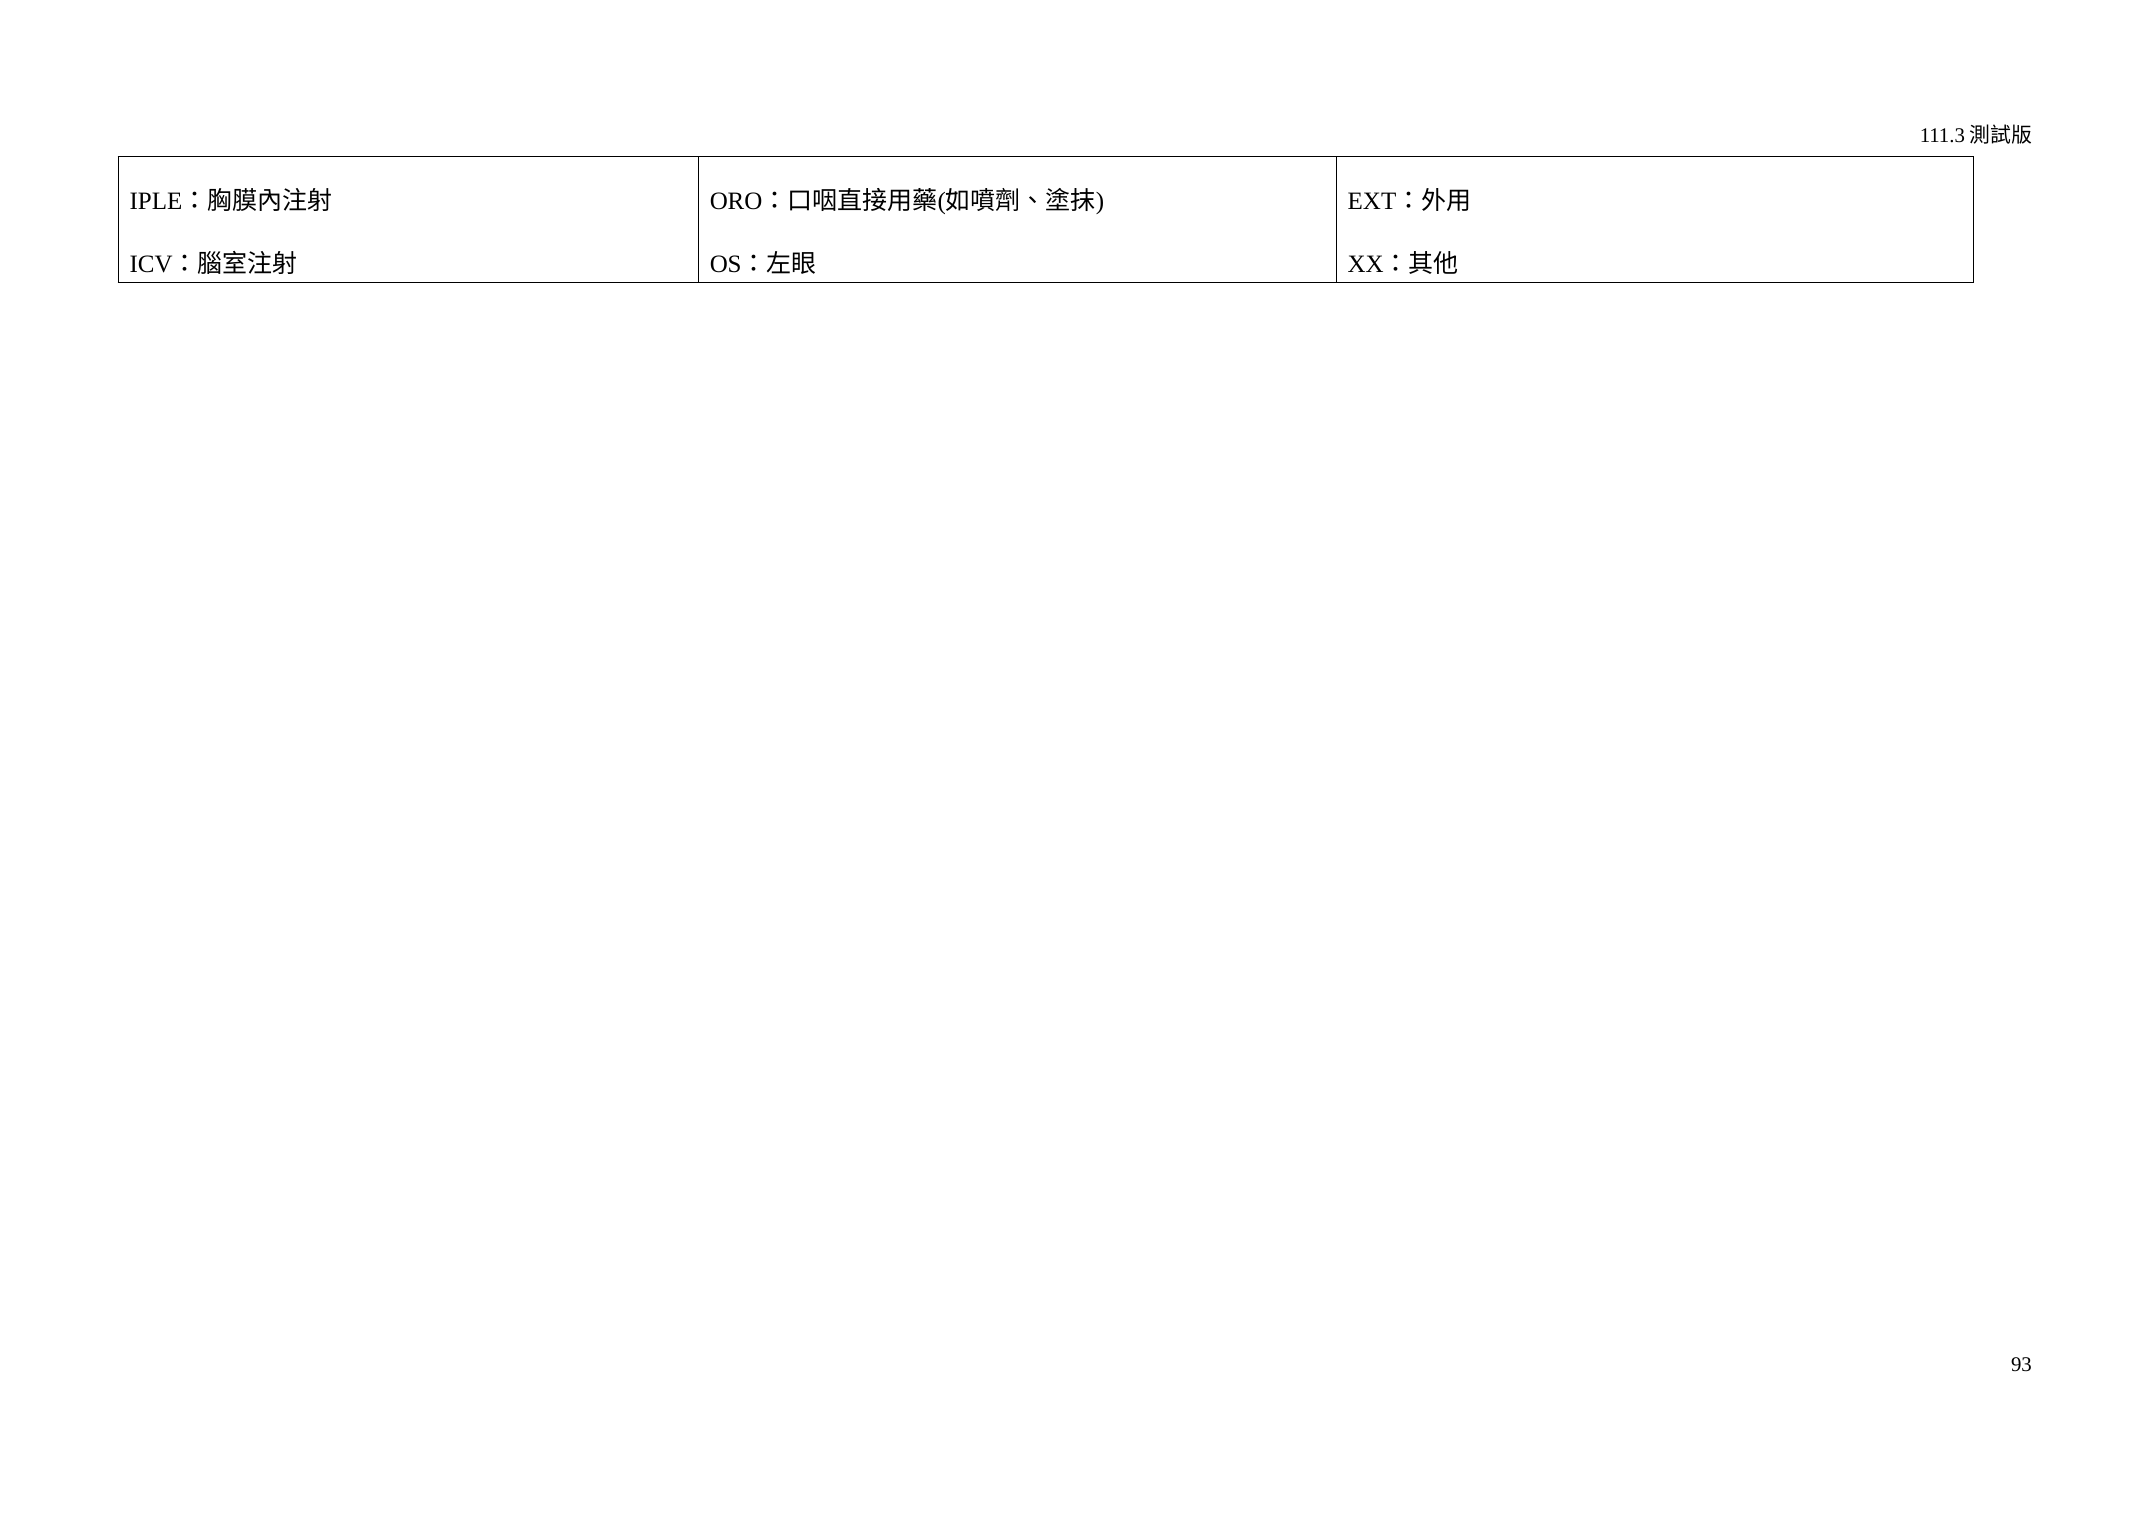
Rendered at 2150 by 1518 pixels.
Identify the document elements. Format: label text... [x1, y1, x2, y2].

table_cell IPLE：胸膜內注射 ICV：腦室注射 [119, 157, 698, 282]
table_cell EXT：外用 XX：其他 [1337, 157, 1973, 282]
table_cell ORO：口咽直接用藥(如噴劑、塗抹) OS：左眼 [699, 157, 1336, 282]
